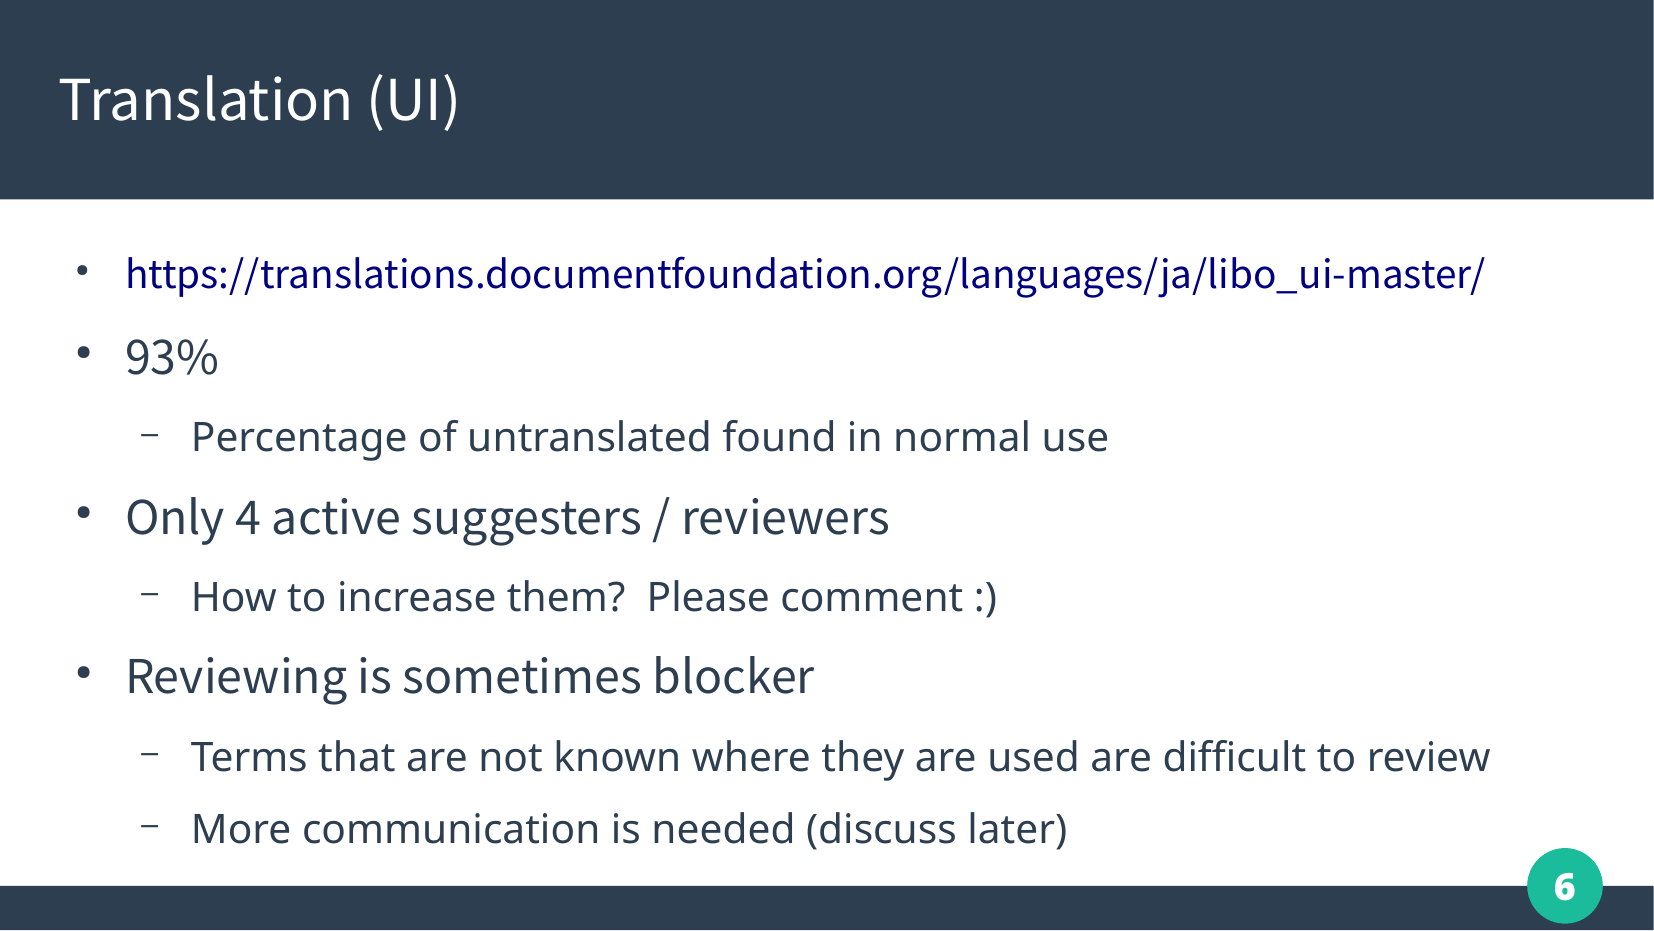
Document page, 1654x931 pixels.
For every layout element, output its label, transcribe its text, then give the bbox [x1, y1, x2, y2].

list https://translations.documentfoundation.org/languages/ja/libo_ui-master/ 93% Percentage of untranslated found in normal use Only 4 active suggesters / reviewers How to increase them? Please comment :) Reviewing is sometimes blocker Terms that are not known where they are used are difficult to review More communication is needed (discuss later) [59, 243, 1595, 864]
title Translation (UI) [59, 37, 1595, 155]
